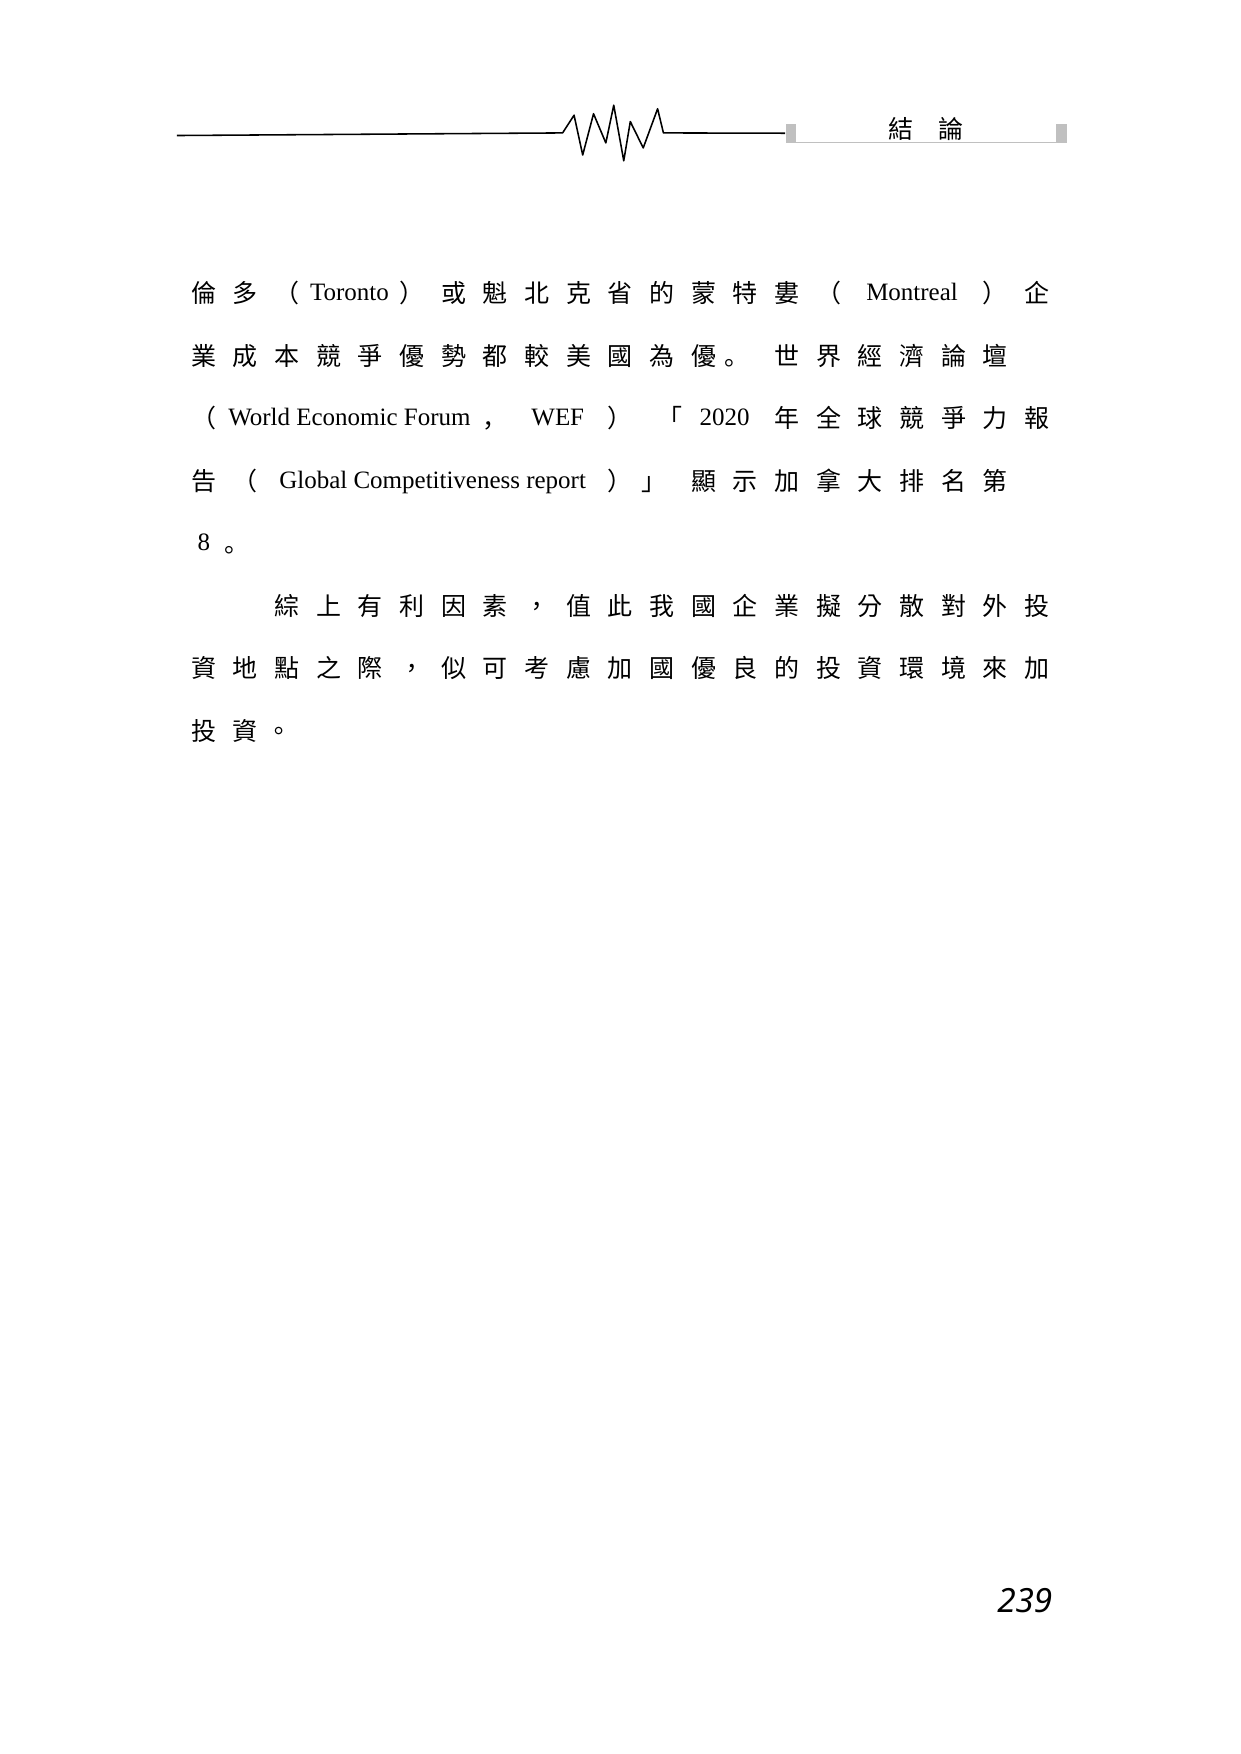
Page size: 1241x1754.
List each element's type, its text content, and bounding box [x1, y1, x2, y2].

text 倫多（Toronto）或魁北克省的蒙特婁（Montreal）企業成本競爭優勢都較美國為優。世界經濟論壇（World Economic Forum，WEF）「2020年全球競爭力報告（Global Competitiveness report）」顯示加拿大排名第8。 [183, 250, 1058, 563]
text 綜上有利因素，值此我國企業擬分散對外投資地點之際，似可考慮加國優良的投資環境來加投資。 [183, 563, 1058, 750]
